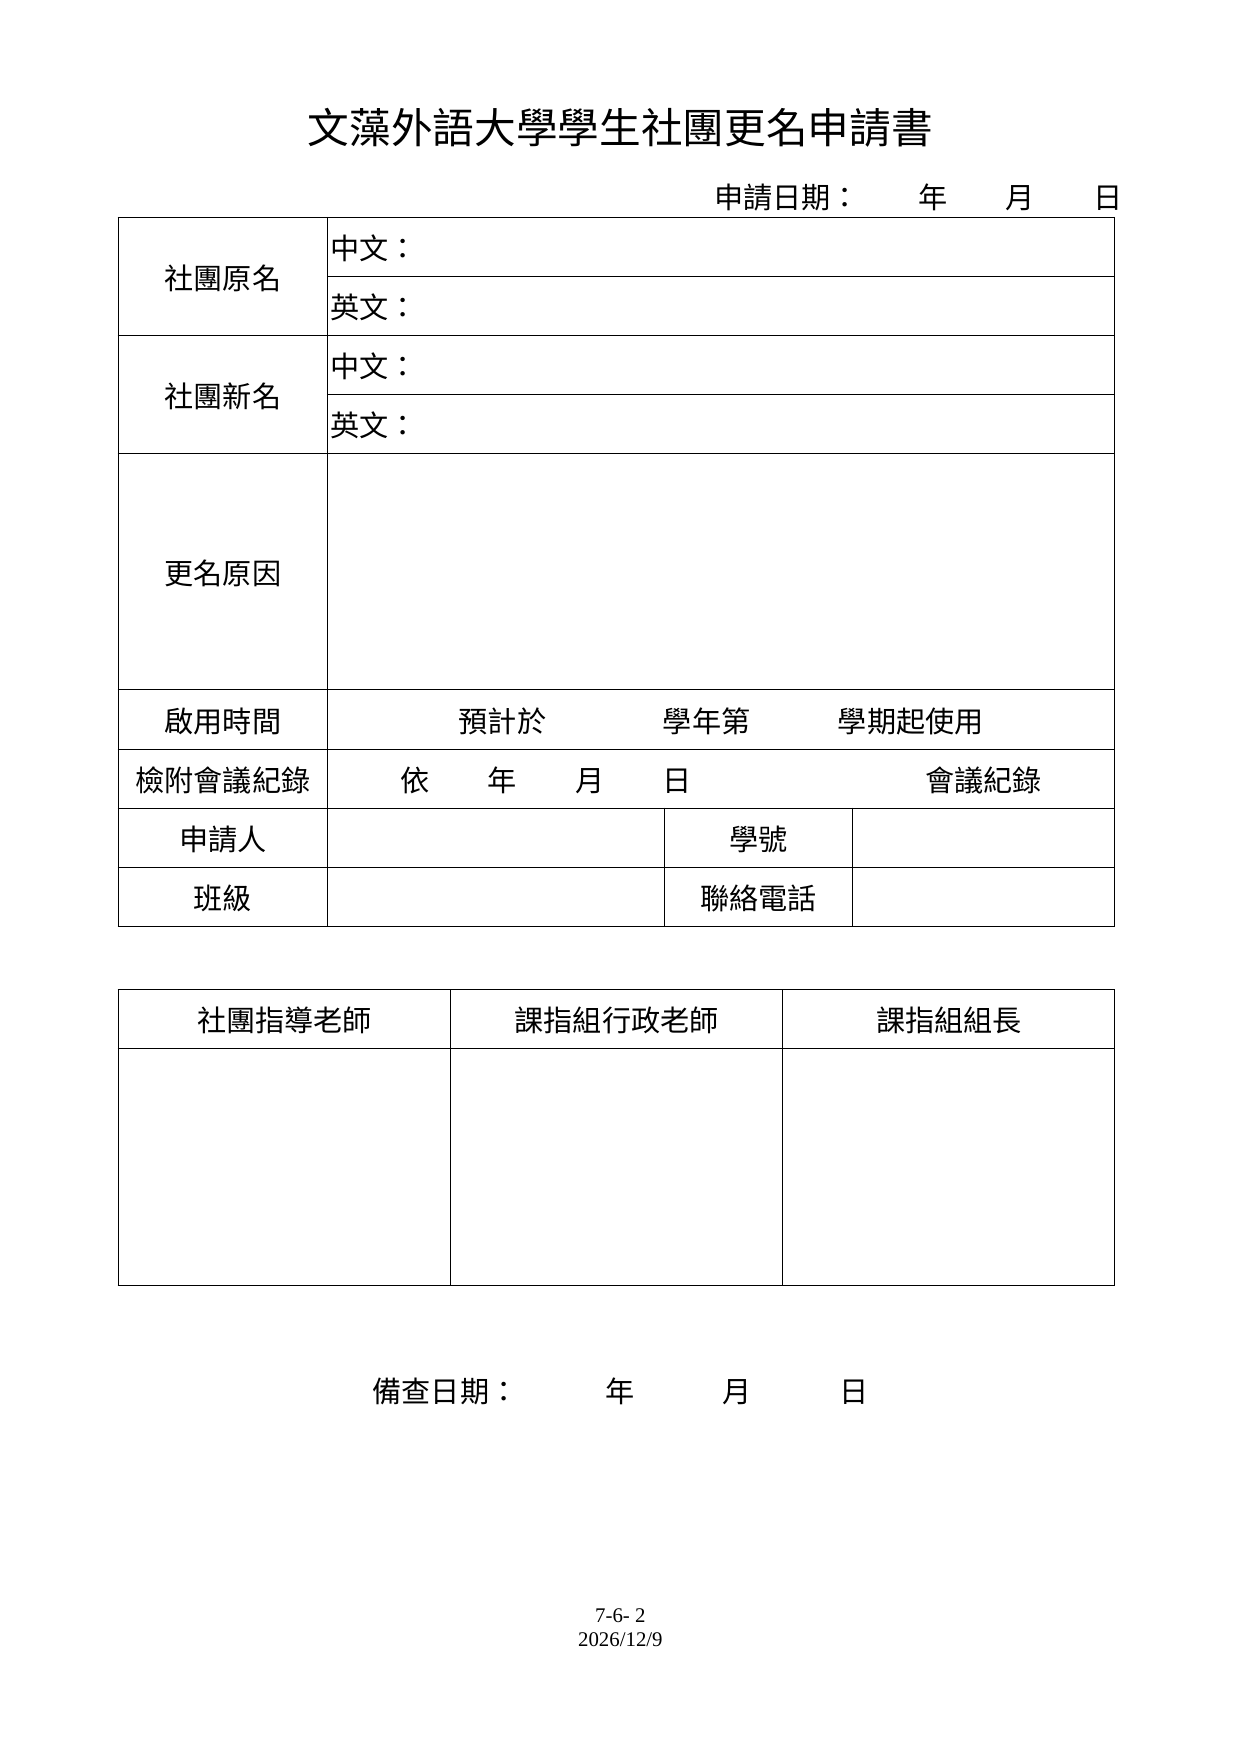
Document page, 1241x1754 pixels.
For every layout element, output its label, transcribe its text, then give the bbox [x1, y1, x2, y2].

table_cell [783, 1049, 1114, 1284]
table_cell [119, 1049, 450, 1284]
table_header 課指組組長 [783, 990, 1114, 1048]
table_header 課指組行政老師 [451, 990, 782, 1048]
table_cell 社團新名 [119, 336, 327, 453]
table_cell 檢附會議紀錄 [119, 750, 327, 807]
table_cell [853, 868, 1114, 926]
table_cell 英文： [328, 277, 1114, 335]
table_cell 預計於 學年第 學期起使用 [328, 690, 1114, 748]
text 文藻外語大學學生社團更名申請書 [118, 96, 1122, 156]
table_cell 英文： [328, 395, 1114, 453]
table_cell 申請人 [119, 809, 327, 867]
table_cell 中文： [328, 336, 1114, 394]
text 備查日期： 年 月 日 [118, 1348, 1122, 1411]
table_header 社團原名 [119, 218, 327, 335]
table_cell 依 年 月 日 會議紀錄 [328, 750, 1114, 807]
table_header 社團指導老師 [119, 990, 450, 1048]
table_cell 班級 [119, 868, 327, 926]
table_header 中文： [328, 218, 1114, 276]
table_cell 聯絡電話 [665, 868, 852, 926]
table_cell 啟用時間 [119, 690, 327, 748]
table_cell [451, 1049, 782, 1284]
table_cell [328, 868, 664, 926]
text 申請日期： 年 月 日 [118, 174, 1122, 217]
table_cell [853, 809, 1114, 867]
table_cell 更名原因 [119, 454, 327, 689]
table_cell [328, 454, 1114, 689]
table_cell [328, 809, 664, 867]
table_cell 學號 [665, 809, 852, 867]
